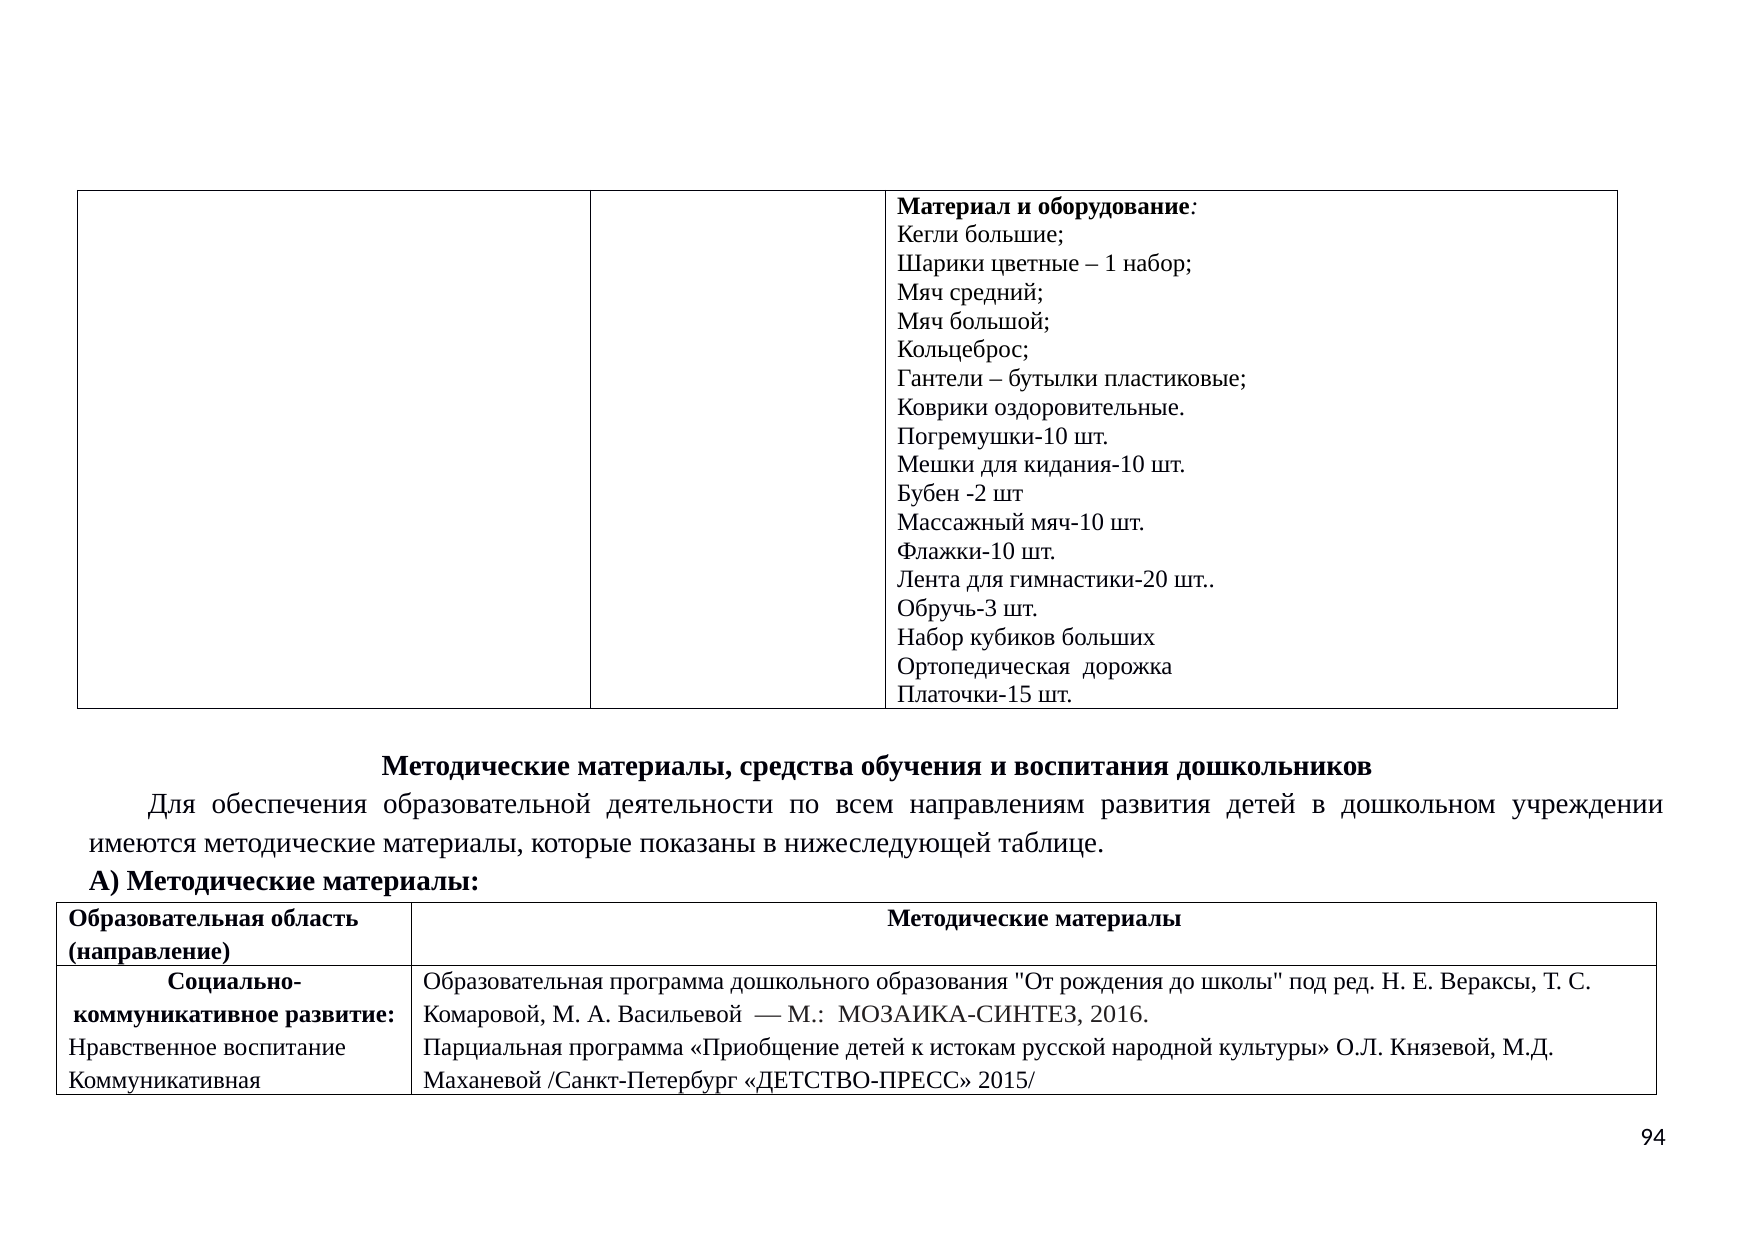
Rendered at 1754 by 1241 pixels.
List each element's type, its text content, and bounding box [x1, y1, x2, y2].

table_cell [78, 191, 590, 708]
table_cell Материал и оборудование: Кегли большие; Шарики цветные – 1 набор; Мяч средний; Мяч большой; Кольцеброс; Гантели – бутылки пластиковые; Коврики оздоровительные. Погремушки-10 шт. Мешки для кидания-10 шт. Бубен -2 шт Массажный мяч-10 шт. Флажки-10 шт. Лента для гимнастики-20 шт.. Обручь-3 шт. Набор кубиков больших Ортопедическая дорожка Платочки-15 шт. [886, 191, 1617, 708]
text Для обеспечения образовательной деятельности по всем направлениям развития детей в дошкольном учреждении имеются методические материалы, которые показаны в нижеследующей таблице. [88, 786, 1665, 858]
table_cell Образовательная программа дошкольного образования "От рождения до школы" под ред. Н. Е. Вераксы, Т. С. Комаровой, М. А. Васильевой — М.: МОЗАИКА-СИНТЕЗ, 2016. Парциальная программа «Приобщение детей к истокам русской народной культуры» О.Л. Князевой, М.Д. Маханевой /Санкт-Петербург «ДЕТСТВО-ПРЕСС» 2015/ [412, 966, 1656, 1094]
text А) Методические материалы: [88, 863, 1665, 897]
table_cell Социально-коммуникативное развитие: Нравственное воспитание Коммуникативная [57, 966, 411, 1094]
table_header Образовательная область (направление) [57, 903, 411, 965]
text Методические материалы, средства обучения и воспитания дошкольников [88, 748, 1665, 781]
table_header Методические материалы [412, 903, 1656, 965]
table_cell [591, 191, 885, 708]
